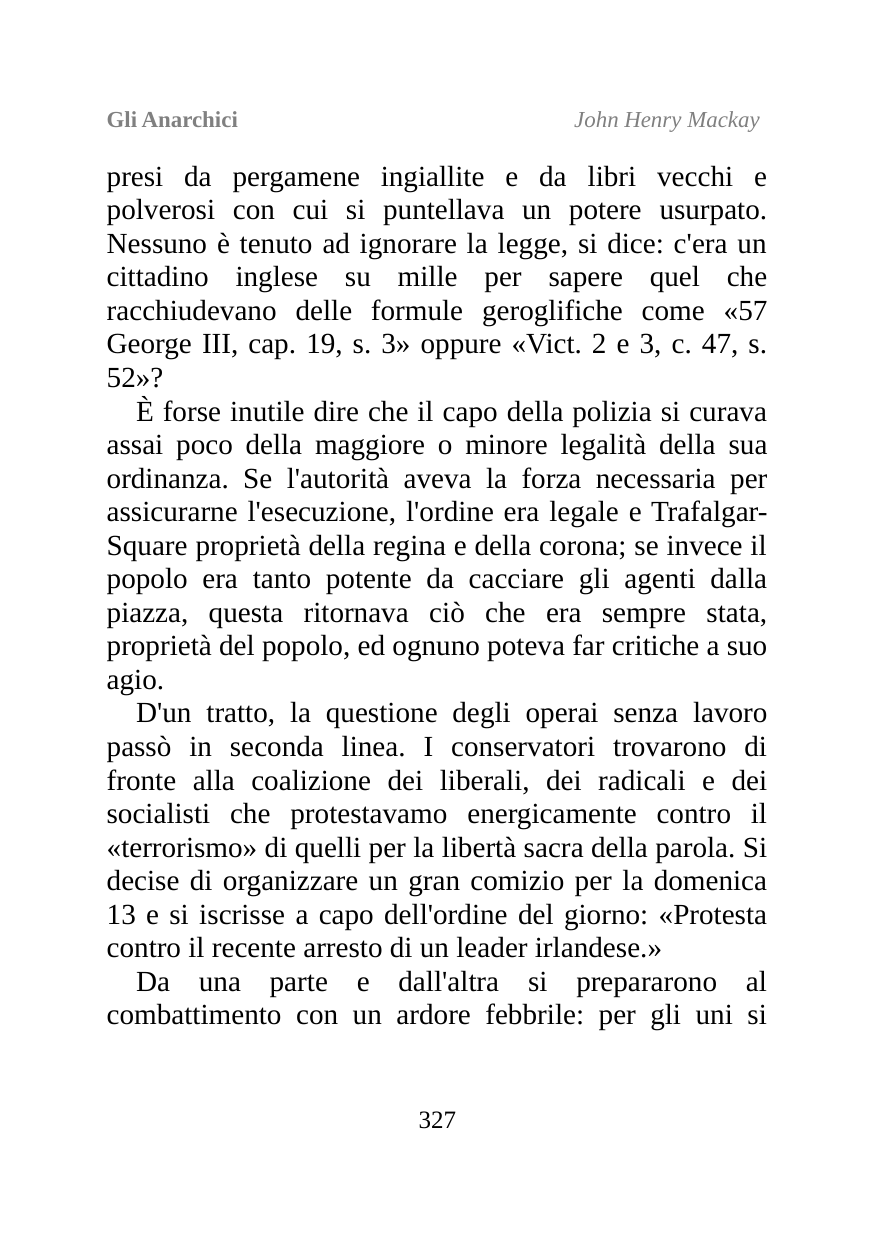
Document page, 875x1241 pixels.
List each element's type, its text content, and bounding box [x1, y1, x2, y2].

text presi da pergamene ingiallite e da libri vecchi e polverosi con cui si puntellava un potere usurpato. Nessuno è tenuto ad ignorare la legge, si dice: c'era un cittadino inglese su mille per sapere quel che racchiudevano delle formule geroglifiche come «57 George III, cap. 19, s. 3» oppure «Vict. 2 e 3, c. 47, s. 52»? [106, 159, 768, 394]
text Da una parte e dall'altra si prepararono al combattimento con un ardore febbrile: per gli uni si [106, 964, 768, 1031]
text È forse inutile dire che il capo della polizia si curava assai poco della maggiore o minore legalità della sua ordinanza. Se l'autorità aveva la forza necessaria per assicurarne l'esecuzione, l'ordine era legale e Trafalgar-Square proprietà della regina e della corona; se invece il popolo era tanto potente da cacciare gli agenti dalla piazza, questa ritornava ciò che era sempre stata, proprietà del popolo, ed ognuno poteva far critiche a suo agio. [106, 394, 768, 696]
text D'un tratto, la questione degli operai senza lavoro passò in seconda linea. I conservatori trovarono di fronte alla coalizione dei liberali, dei radicali e dei socialisti che protestavamo energicamente contro il «terrorismo» di quelli per la libertà sacra della parola. Si decise di organizzare un gran comizio per la domenica 13 e si iscrisse a capo dell'ordine del giorno: «Protesta contro il recente arresto di un leader irlandese.» [106, 696, 768, 964]
